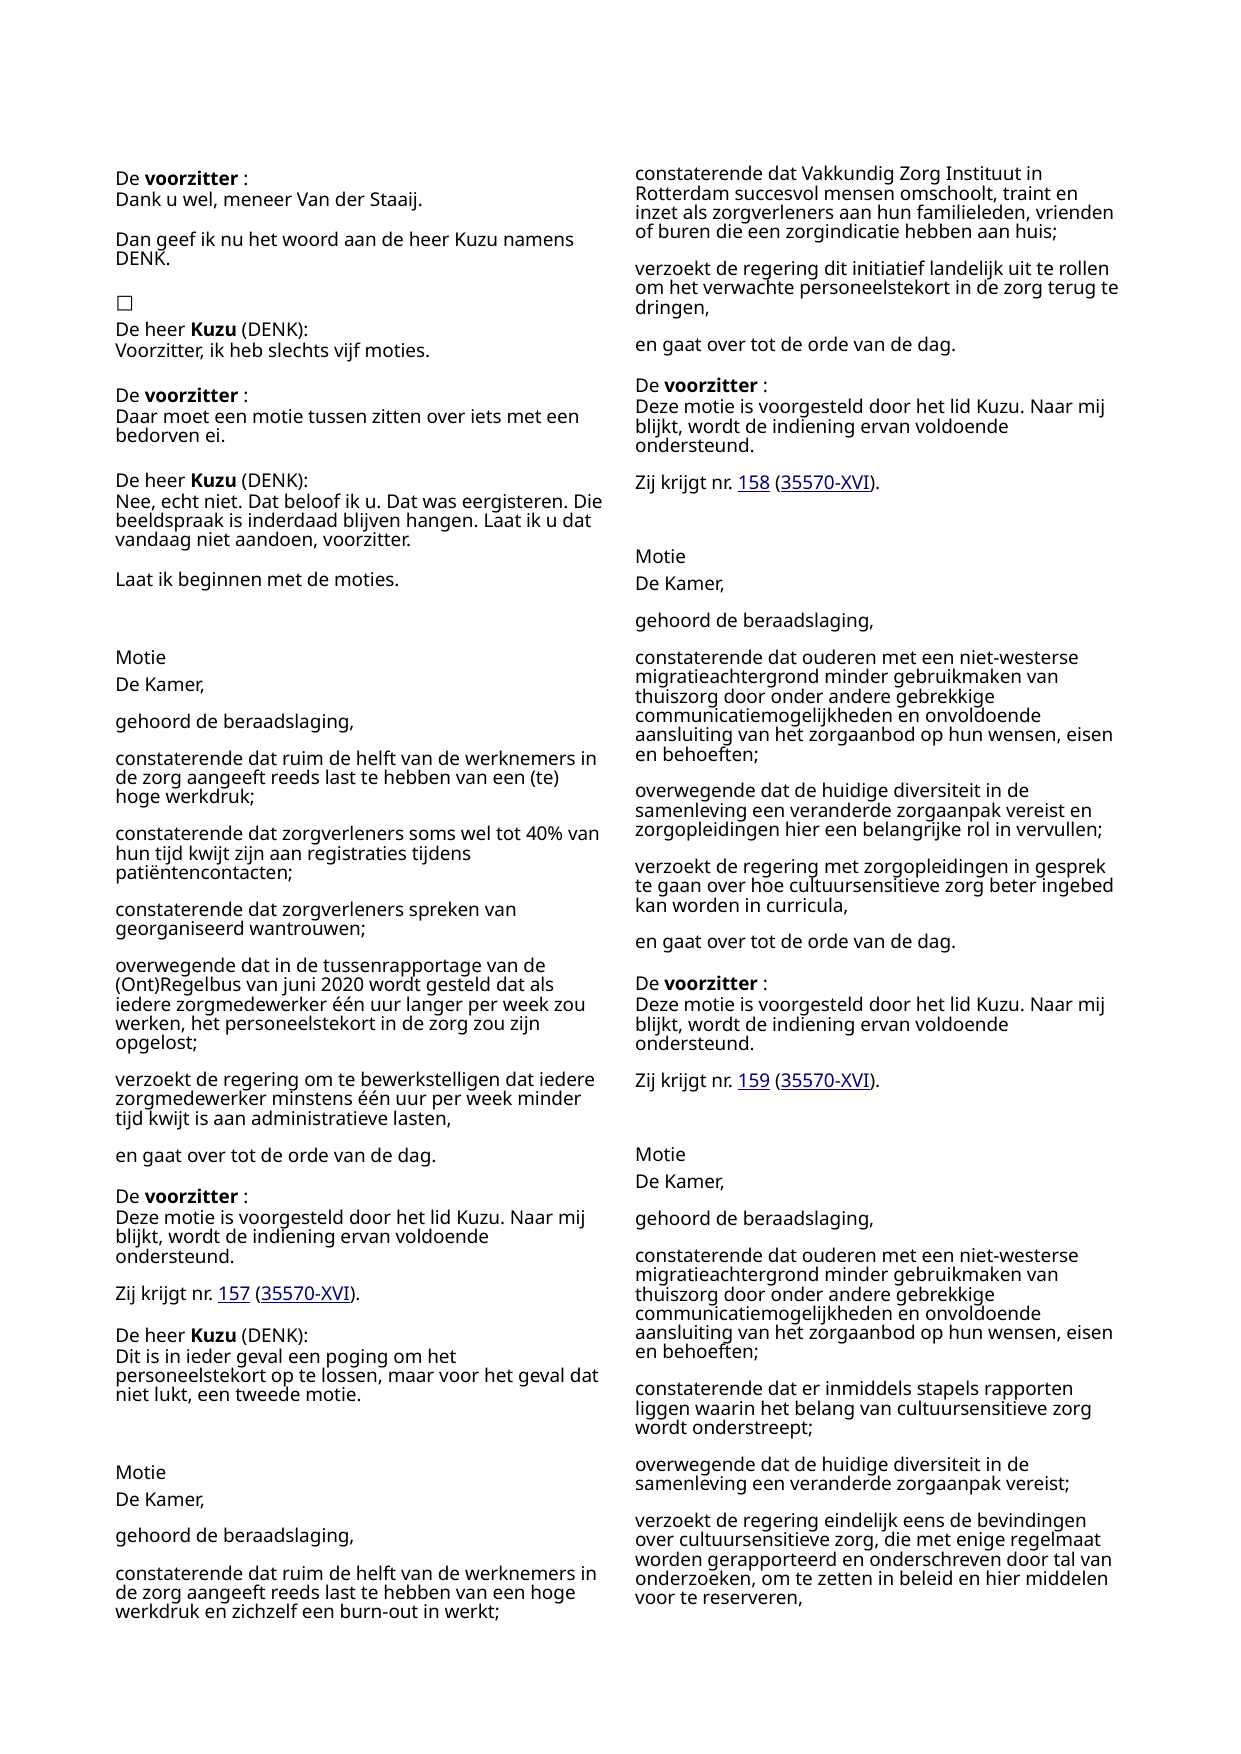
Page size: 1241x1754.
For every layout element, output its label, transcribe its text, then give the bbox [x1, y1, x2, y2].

text overwegende dat de huidige diversiteit in de samenleving een veranderde zorgaanpak vereist en zorgopleidingen hier een belangrijke rol in vervullen; [635, 782, 1125, 840]
text constaterende dat zorgverleners spreken van georganiseerd wantrouwen; [115, 901, 605, 939]
text verzoekt de regering om te bewerkstelligen dat iedere zorgmedewerker minstens één uur per week minder tijd kwijt is aan administratieve lasten, [115, 1071, 605, 1129]
text overwegende dat de huidige diversiteit in de samenleving een veranderde zorgaanpak vereist; [635, 1456, 1125, 1494]
text Voorzitter, ik heb slechts vijf moties. [115, 342, 605, 361]
text Daar moet een motie tussen zitten over iets met een bedorven ei. [115, 408, 605, 446]
text Zij krijgt nr. 157 (35570-XVI). [115, 1285, 605, 1304]
text De voorzitter : [635, 971, 1125, 996]
text De voorzitter : [115, 382, 605, 408]
text De Kamer, [635, 1173, 1125, 1192]
text gehoord de beraadslaging, [635, 1210, 1125, 1229]
text Dit is in ieder geval een poging om het personeelstekort op te lossen, maar voor het geval dat niet lukt, een tweede motie. [115, 1348, 605, 1405]
text gehoord de beraadslaging, [635, 612, 1125, 631]
text De heer Kuzu (DENK): [115, 467, 605, 493]
text Motie [115, 644, 605, 670]
text constaterende dat ouderen met een niet-westerse migratieachtergrond minder gebruikmaken van thuiszorg door onder andere gebrekkige communicatiemogelijkheden en onvoldoende aansluiting van het zorgaanbod op hun wensen, eisen en behoeften; [635, 1247, 1125, 1363]
text Zij krijgt nr. 158 (35570-XVI). [635, 474, 1125, 493]
text constaterende dat ouderen met een niet-westerse migratieachtergrond minder gebruikmaken van thuiszorg door onder andere gebrekkige communicatiemogelijkheden en onvoldoende aansluiting van het zorgaanbod op hun wensen, eisen en behoeften; [635, 649, 1125, 765]
text Motie [635, 1141, 1125, 1167]
text constaterende dat zorgverleners soms wel tot 40% van hun tijd kwijt zijn aan registraties tijdens patiëntencontacten; [115, 825, 605, 883]
text De voorzitter : [635, 373, 1125, 398]
text De voorzitter : [115, 1183, 605, 1209]
text De Kamer, [635, 575, 1125, 594]
text overwegende dat in de tussenrapportage van de (Ont)Regelbus van juni 2020 wordt gesteld dat als iedere zorgmedewerker één uur langer per week zou werken, het personeelstekort in de zorg zou zijn opgelost; [115, 957, 605, 1053]
text constaterende dat ruim de helft van de werknemers in de zorg aangeeft reeds last te hebben van een hoge werkdruk en zichzelf een burn-out in werkt; [115, 1564, 605, 1622]
text Deze motie is voorgesteld door het lid Kuzu. Naar mij blijkt, wordt de indiening ervan voldoende ondersteund. [635, 398, 1125, 456]
text gehoord de beraadslaging, [115, 1527, 605, 1547]
text ⬜ [115, 290, 605, 316]
text constaterende dat er inmiddels stapels rapporten liggen waarin het belang van cultuursensitieve zorg wordt onderstreept; [635, 1380, 1125, 1438]
text Dank u wel, meneer Van der Staaij. [115, 191, 605, 210]
text De heer Kuzu (DENK): [115, 316, 605, 342]
text constaterende dat Vakkundig Zorg Instituut in Rotterdam succesvol mensen omschoolt, traint en inzet als zorgverleners aan hun familieleden, vrienden of buren die een zorgindicatie hebben aan huis; [635, 165, 1125, 242]
text verzoekt de regering dit initiatief landelijk uit te rollen om het verwachte personeelstekort in de zorg terug te dringen, [635, 260, 1125, 318]
text verzoekt de regering eindelijk eens de bevindingen over cultuursensitieve zorg, die met enige regelmaat worden gerapporteerd en onderschreven door tal van onderzoeken, om te zetten in beleid en hier middelen voor te reserveren, [635, 1512, 1125, 1608]
text Laat ik beginnen met de moties. [115, 571, 605, 591]
text gehoord de beraadslaging, [115, 713, 605, 732]
text Nee, echt niet. Dat beloof ik u. Dat was eergisteren. Die beeldspraak is inderdaad blijven hangen. Laat ik u dat vandaag niet aandoen, voorzitter. [115, 493, 605, 551]
text De heer Kuzu (DENK): [115, 1322, 605, 1348]
text De Kamer, [115, 1491, 605, 1510]
text Deze motie is voorgesteld door het lid Kuzu. Naar mij blijkt, wordt de indiening ervan voldoende ondersteund. [635, 996, 1125, 1054]
text constaterende dat ruim de helft van de werknemers in de zorg aangeeft reeds last te hebben van een (te) hoge werkdruk; [115, 750, 605, 807]
text Motie [635, 543, 1125, 569]
text en gaat over tot de orde van de dag. [635, 933, 1125, 953]
text en gaat over tot de orde van de dag. [115, 1147, 605, 1166]
text Motie [115, 1459, 605, 1484]
text Dan geef ik nu het woord aan de heer Kuzu namens DENK. [115, 231, 605, 269]
text De Kamer, [115, 676, 605, 695]
text De voorzitter : [115, 165, 605, 191]
text Zij krijgt nr. 159 (35570-XVI). [635, 1072, 1125, 1091]
text verzoekt de regering met zorgopleidingen in gesprek te gaan over hoe cultuursensitieve zorg beter ingebed kan worden in curricula, [635, 858, 1125, 916]
text Deze motie is voorgesteld door het lid Kuzu. Naar mij blijkt, wordt de indiening ervan voldoende ondersteund. [115, 1209, 605, 1267]
text en gaat over tot de orde van de dag. [635, 336, 1125, 355]
